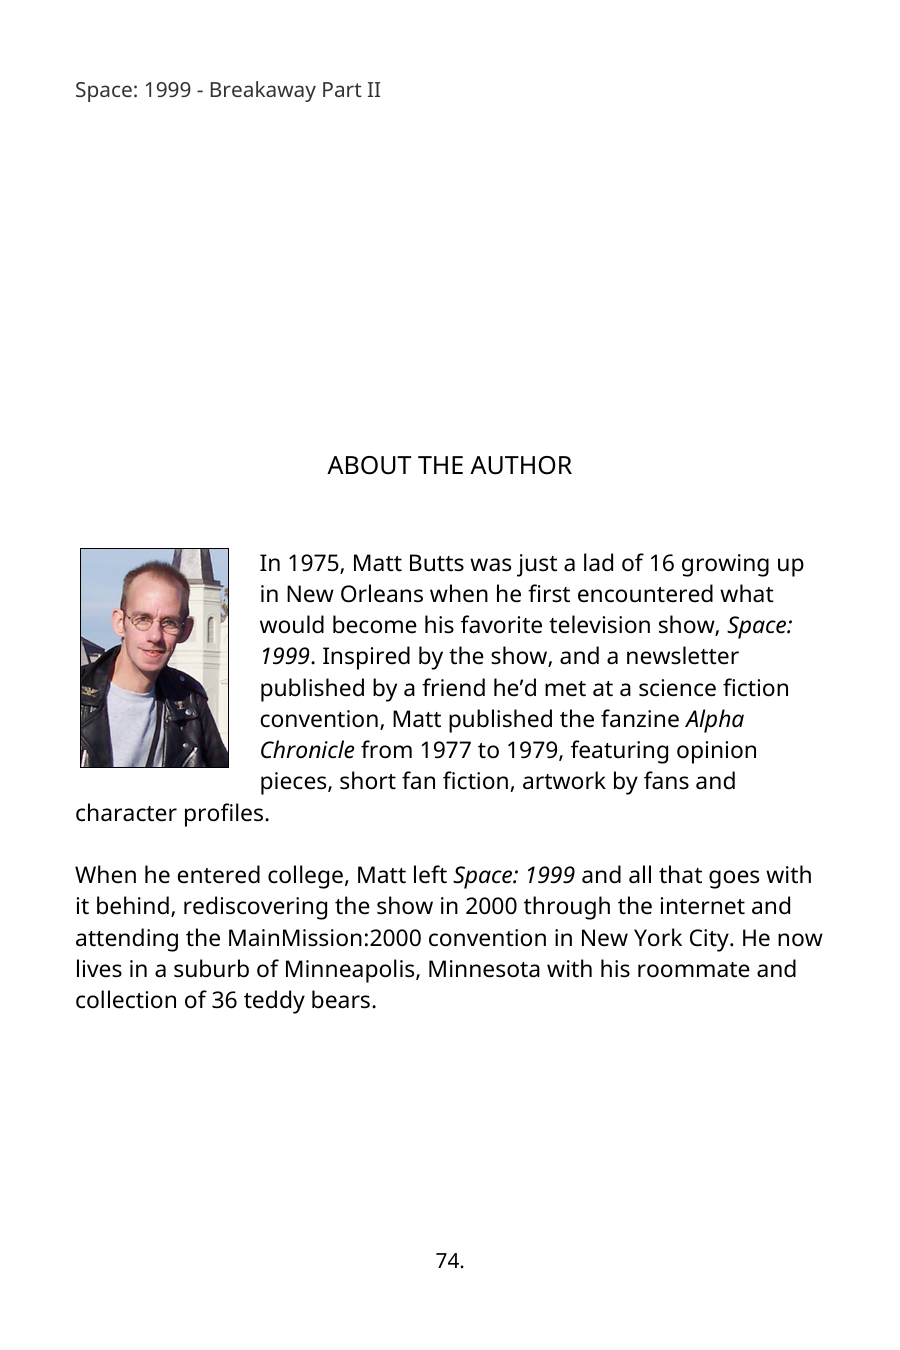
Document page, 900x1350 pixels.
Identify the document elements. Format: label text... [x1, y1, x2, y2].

text In 1975, Matt Butts was just a lad of 16 growing up in New Orleans when he first encountered what would become his favorite television show, Space: 1999. Inspired by the show, and a newsletter published by a friend he’d met at a science fiction convention, Matt published the fanzine Alpha Chronicle from 1977 to 1979, featuring opinion pieces, short fan fiction, artwork by fans and character profiles. [75, 546, 825, 828]
picture [81, 549, 228, 767]
text When he entered college, Matt left Space: 1999 and all that goes with it behind, rediscovering the show in 2000 through the internet and attending the MainMission:2000 convention in New York City. He now lives in a suburb of Minneapolis, Minnesota with his roommate and collection of 36 teddy bears. [75, 859, 825, 1015]
subtitle ABOUT THE AUTHOR [75, 448, 825, 482]
